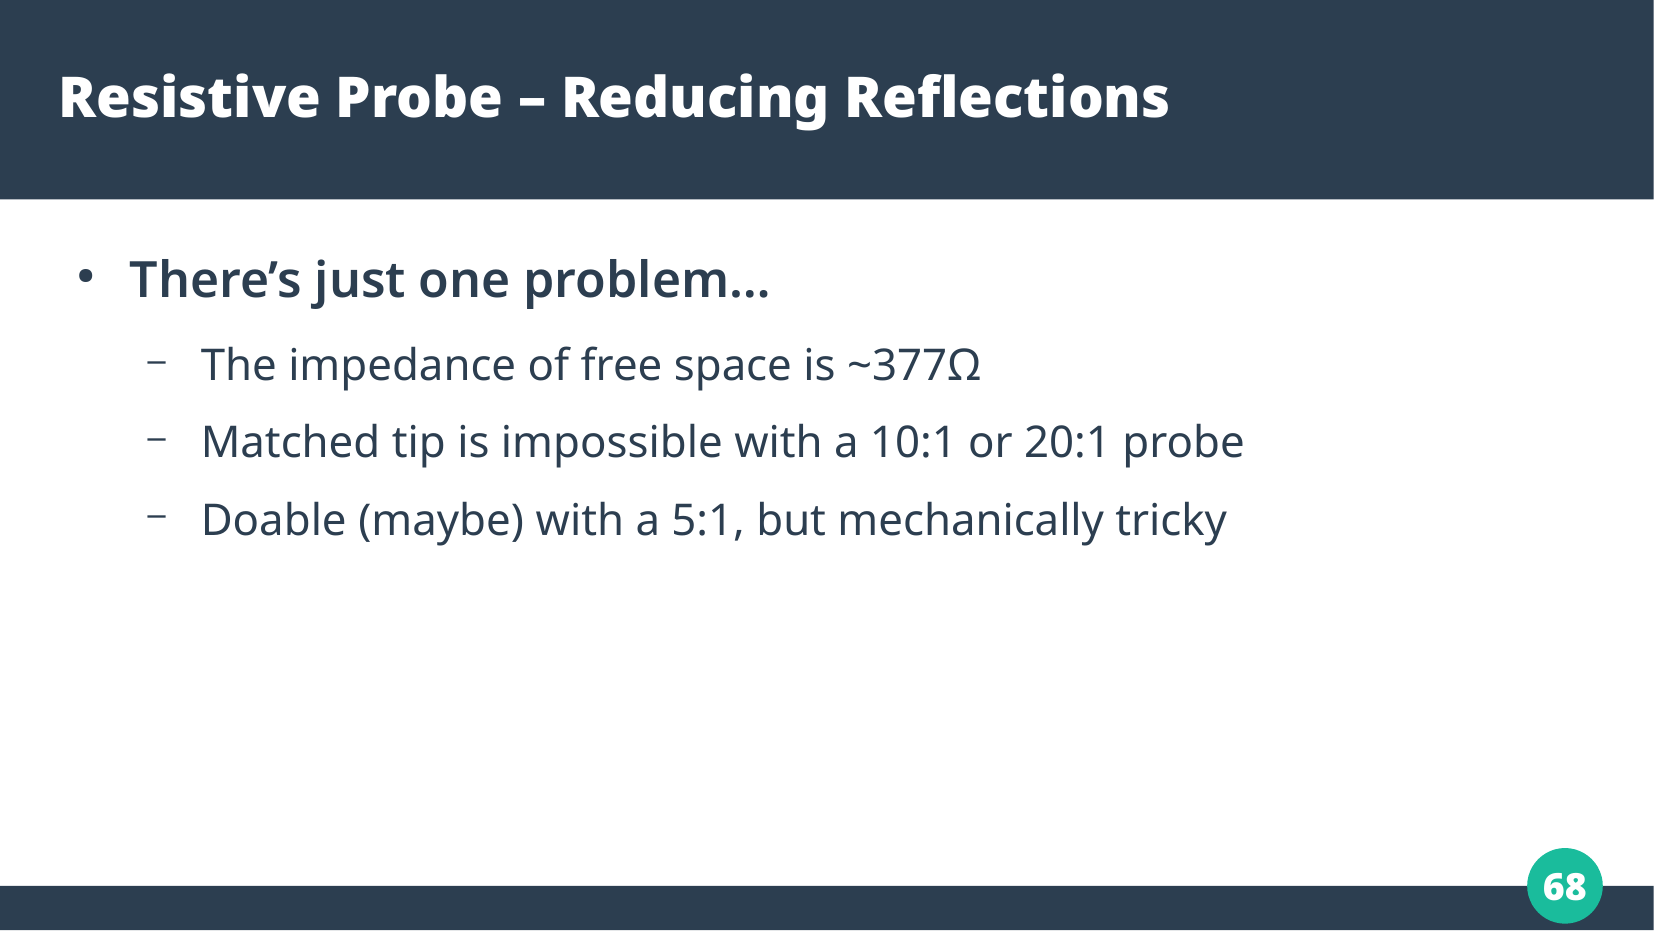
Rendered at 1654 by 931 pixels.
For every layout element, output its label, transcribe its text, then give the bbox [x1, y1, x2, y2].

title Resistive Probe – Reducing Reflections [59, 37, 1595, 155]
list There’s just one problem… The impedance of free space is ~377Ω Matched tip is impossible with a 10:1 or 20:1 probe Doable (maybe) with a 5:1, but mechanically tricky [59, 243, 1595, 864]
